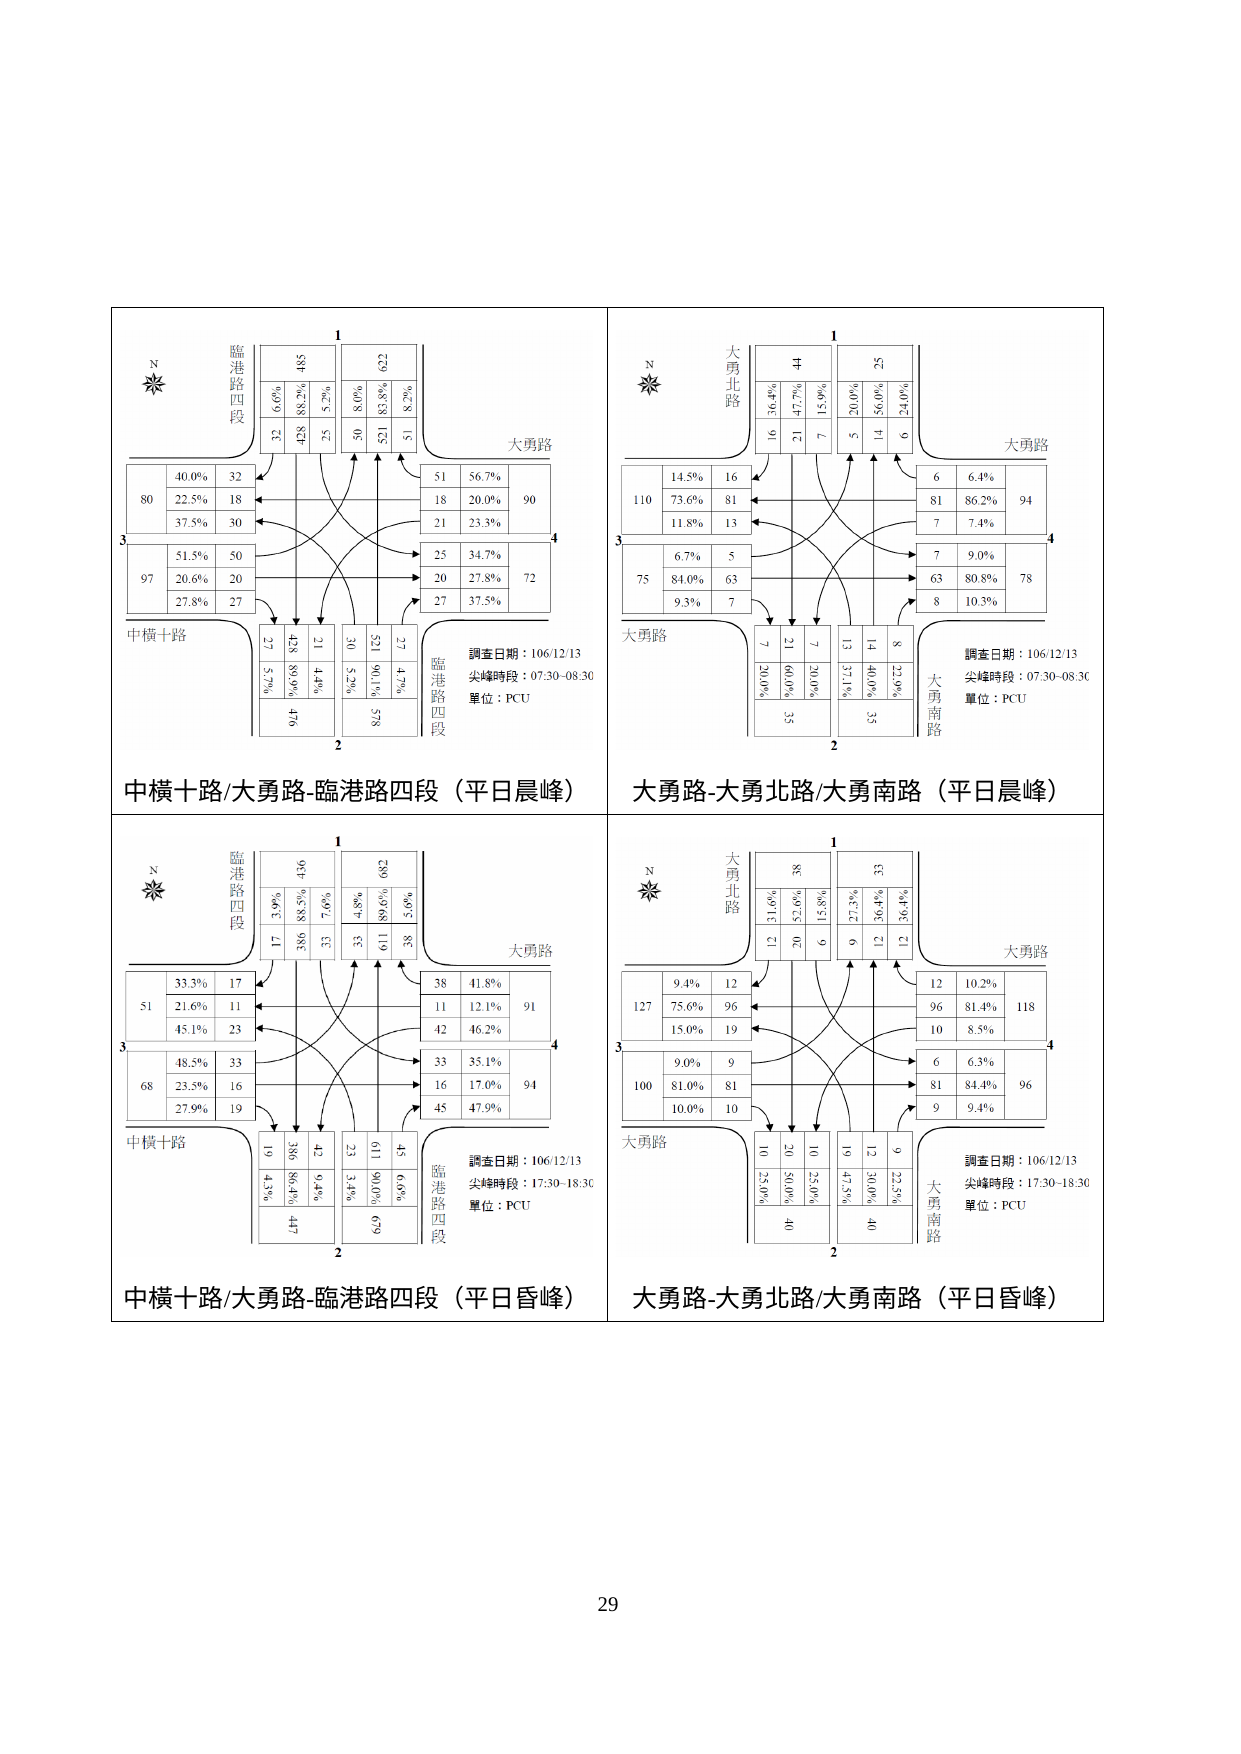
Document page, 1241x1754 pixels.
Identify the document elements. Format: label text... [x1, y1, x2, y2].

table_header 大勇路-大勇北路/大勇南路（平日晨峰） [608, 308, 1103, 814]
table_cell 中橫十路/大勇路-臨港路四段（平日昏峰） [112, 815, 607, 1321]
table_cell 大勇路-大勇北路/大勇南路（平日昏峰） [608, 815, 1103, 1321]
table_header 中橫十路/大勇路-臨港路四段（平日晨峰） [112, 308, 607, 814]
